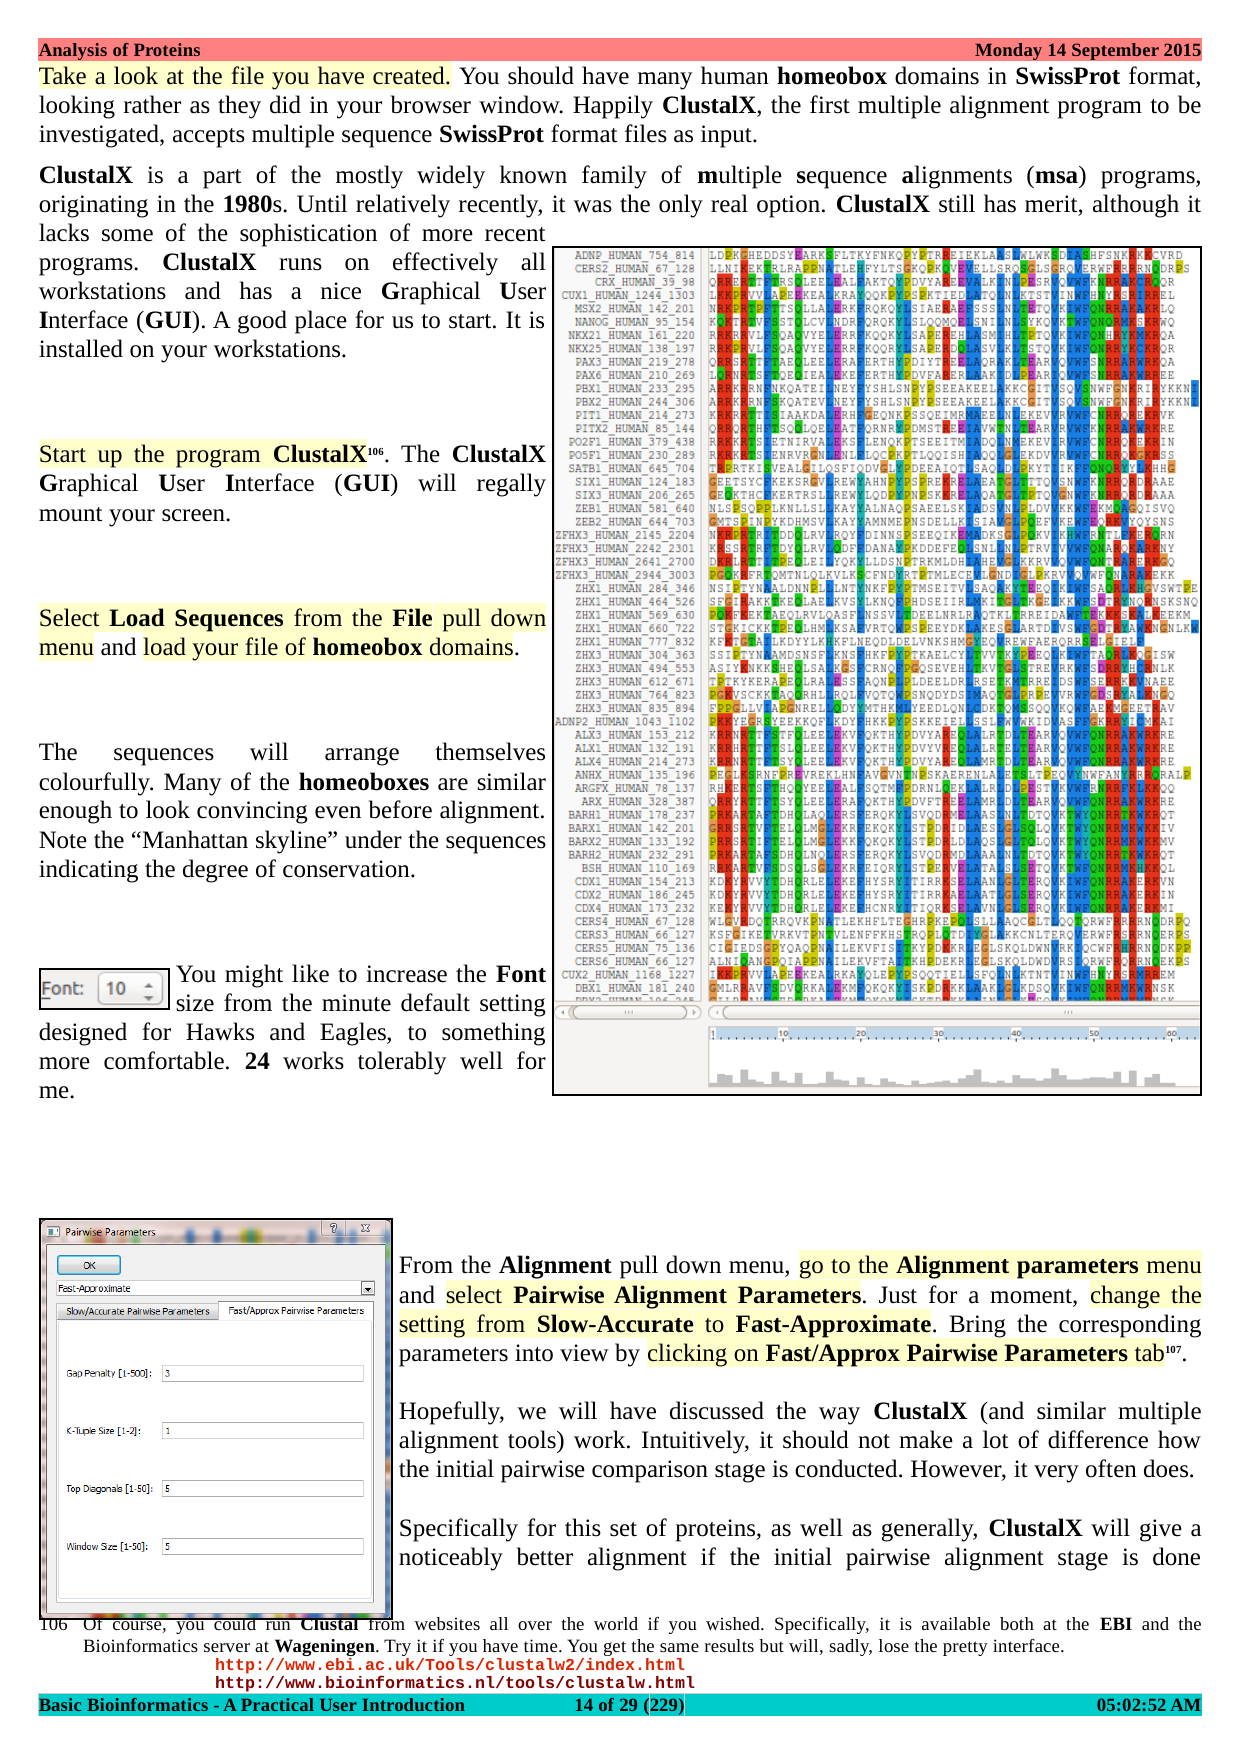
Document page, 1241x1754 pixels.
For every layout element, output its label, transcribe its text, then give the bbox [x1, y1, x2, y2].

text Of course, you could run Clustal from websites all over the world if you wished. Specifically, it is available both at the EBI and the Bioinformatics server at Wageningen. Try it if you have time. You get the same results but will, sadly, lose the pretty interface. [39, 1612, 1202, 1656]
text Take a look at the file you have created. You should have many human homeobox domains in SwissProt format, looking rather as they did in your browser window. Happily ClustalX, the first multiple alignment program to be investigated, accepts multiple sequence SwissProt format files as input. [38, 61, 1202, 148]
text You might like to increase the Font size from the minute default setting designed for Hawks and Eagles, to something more comfortable. 24 works tolerably well for me. [38, 959, 1202, 1104]
text http://www.ebi.ac.uk/Tools/clustalw2/index.html [215, 1656, 1202, 1675]
text ClustalX is a part of the mostly widely known family of multiple sequence alignments (msa) programs, originating in the 1980s. Until relatively recently, it was the only real option. ClustalX still has merit, although it lacks some of the sophistication of more recent programs. ClustalX runs on effectively all workstations and has a nice Graphical User Interface (GUI). A good place for us to start. It is installed on your workstations. [38, 159, 1202, 363]
text Specifically for this set of proteins, as well as generally, ClustalX will give a noticeably better alignment if the initial pairwise alignment stage is done [393, 1513, 1202, 1571]
picture [41, 1220, 391, 1618]
text Hopefully, we will have discussed the way ClustalX (and similar multiple alignment tools) work. Intuitively, it should not make a lot of difference how the initial pairwise comparison stage is conducted. However, it very often does. [393, 1396, 1202, 1483]
text Select Load Sequences from the File pull down menu and load your file of homeobox domains. [38, 603, 552, 661]
text Start up the program ClustalX. The ClustalX Graphical User Interface (GUI) will regally mount your screen. [38, 439, 552, 526]
text http://www.bioinformatics.nl/tools/clustalw.html [215, 1675, 1202, 1693]
text The sequences will arrange themselves colourfully. Many of the homeoboxes are similar enough to look convincing even before alignment. Note the “Manhattan skyline” under the sequences indicating the degree of conservation. [38, 737, 552, 883]
text From the Alignment pull down menu, go to the Alignment parameters menu and select Pairwise Alignment Parameters. Just for a moment, change the setting from Slow-Accurate to Fast-Approximate. Bring the corresponding parameters into view by clicking on Fast/Approx Pairwise Parameters tab. [393, 1250, 1202, 1367]
picture [554, 248, 1200, 1094]
picture [41, 970, 168, 1008]
